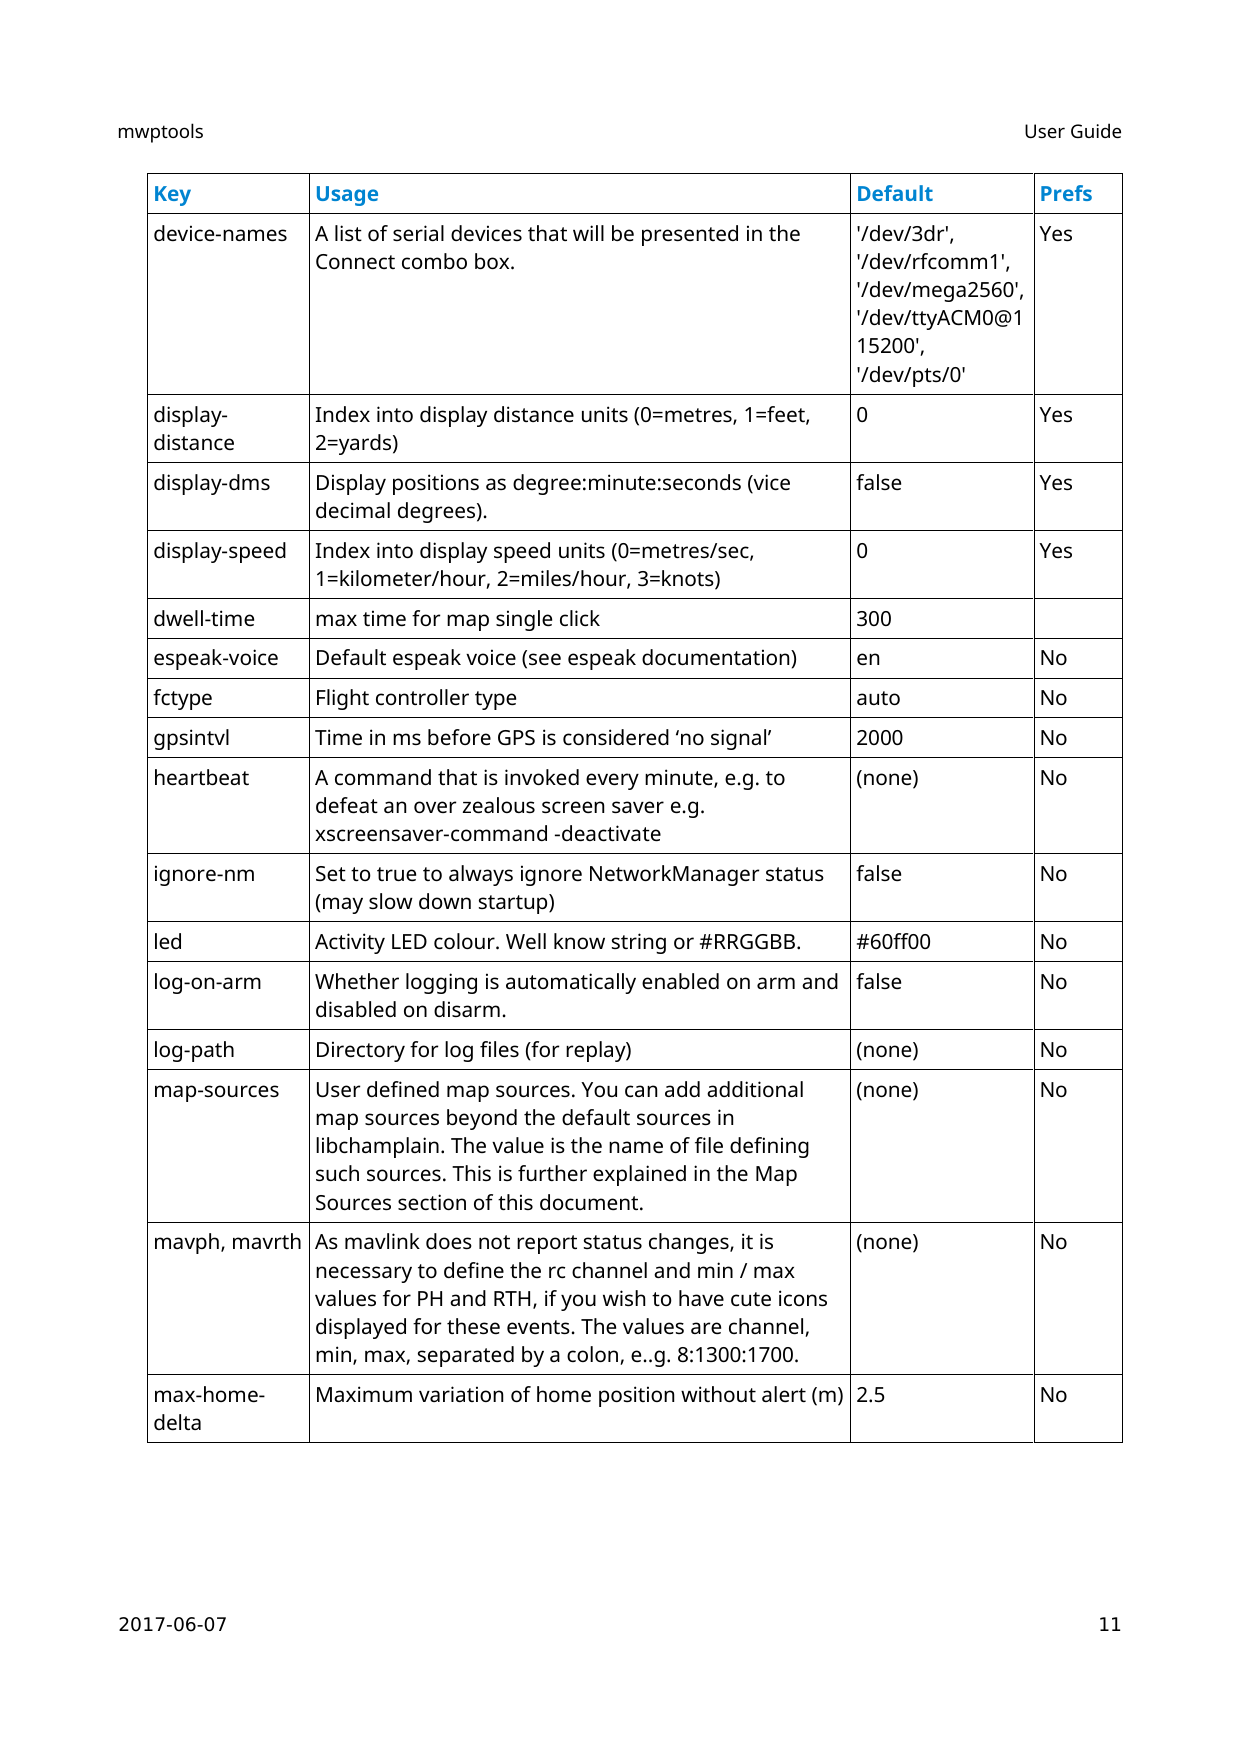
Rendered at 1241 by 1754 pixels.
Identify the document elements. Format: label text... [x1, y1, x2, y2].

table_cell Yes [1035, 531, 1122, 598]
table_cell A command that is invoked every minute, e.g. to defeat an over zealous screen saver e.g. xscreensaver-command -deactivate [310, 758, 850, 853]
table_cell 2.5 [851, 1375, 1033, 1442]
table_cell No [1035, 1375, 1122, 1442]
table_cell No [1035, 1223, 1122, 1374]
table_cell Whether logging is automatically enabled on arm and disabled on disarm. [310, 962, 850, 1029]
table_cell No [1035, 1030, 1122, 1069]
table_cell ignore-nm [148, 854, 309, 921]
table_cell dwell-time [148, 599, 309, 638]
table_cell led [148, 922, 309, 961]
table_cell (none) [851, 1223, 1033, 1374]
table_cell map-sources [148, 1070, 309, 1222]
table_cell display-dms [148, 463, 309, 530]
table_cell No [1035, 639, 1122, 678]
table_cell Index into display distance units (0=metres, 1=feet, 2=yards) [310, 395, 850, 462]
table_cell '/dev/3dr', '/dev/rfcomm1', '/dev/mega2560', '/dev/ttyACM0@115200', '/dev/pts/0' [851, 214, 1033, 394]
table_cell A list of serial devices that will be presented in the Connect combo box. [310, 214, 850, 394]
table_cell Yes [1035, 463, 1122, 530]
table_cell Yes [1035, 214, 1122, 394]
table_cell log-path [148, 1030, 309, 1069]
table_cell Maximum variation of home position without alert (m) [310, 1375, 850, 1442]
table_cell display-speed [148, 531, 309, 598]
table_cell false [851, 854, 1033, 921]
table_header Prefs [1035, 174, 1122, 213]
table_cell log-on-arm [148, 962, 309, 1029]
table_cell No [1035, 854, 1122, 921]
table_cell Activity LED colour. Well know string or #RRGGBB. [310, 922, 850, 961]
table_cell 2000 [851, 718, 1033, 757]
table_cell (none) [851, 1070, 1033, 1222]
table_cell #60ff00 [851, 922, 1033, 961]
table_cell gpsintvl [148, 718, 309, 757]
table_cell 0 [851, 531, 1033, 598]
table_cell false [851, 463, 1033, 530]
table_cell max time for map single click [310, 599, 850, 638]
table_cell Directory for log files (for replay) [310, 1030, 850, 1069]
table_cell display-distance [148, 395, 309, 462]
table_cell Flight controller type [310, 679, 850, 717]
table_cell mavph, mavrth [148, 1223, 309, 1374]
table_cell Time in ms before GPS is considered ‘no signal’ [310, 718, 850, 757]
table_cell No [1035, 718, 1122, 757]
table_cell User defined map sources. You can add additional map sources beyond the default sources in libchamplain. The value is the name of file defining such sources. This is further explained in the Map Sources section of this document. [310, 1070, 850, 1222]
table_header Usage [310, 174, 850, 213]
table_cell No [1035, 922, 1122, 961]
table_cell espeak-voice [148, 639, 309, 678]
table_cell Default espeak voice (see espeak documentation) [310, 639, 850, 678]
table_cell No [1035, 758, 1122, 853]
table_cell device-names [148, 214, 309, 394]
table_cell heartbeat [148, 758, 309, 853]
table_cell No [1035, 679, 1122, 717]
table_cell (none) [851, 1030, 1033, 1069]
table_cell Index into display speed units (0=metres/sec, 1=kilometer/hour, 2=miles/hour, 3=knots) [310, 531, 850, 598]
table_cell en [851, 639, 1033, 678]
table_header Key [148, 174, 309, 213]
table_cell fctype [148, 679, 309, 717]
table_cell Display positions as degree:minute:seconds (vice decimal degrees). [310, 463, 850, 530]
table_header Default [851, 174, 1033, 213]
table_cell Yes [1035, 395, 1122, 462]
table_cell [1035, 599, 1122, 638]
table_cell 300 [851, 599, 1033, 638]
table_cell No [1035, 962, 1122, 1029]
table_cell max-home-delta [148, 1375, 309, 1442]
table_cell (none) [851, 758, 1033, 853]
table_cell No [1035, 1070, 1122, 1222]
table_cell false [851, 962, 1033, 1029]
table_cell auto [851, 679, 1033, 717]
table_cell 0 [851, 395, 1033, 462]
table_cell As mavlink does not report status changes, it is necessary to define the rc channel and min / max values for PH and RTH, if you wish to have cute icons displayed for these events. The values are channel, min, max, separated by a colon, e..g. 8:1300:1700. [310, 1223, 850, 1374]
table_cell Set to true to always ignore NetworkManager status (may slow down startup) [310, 854, 850, 921]
